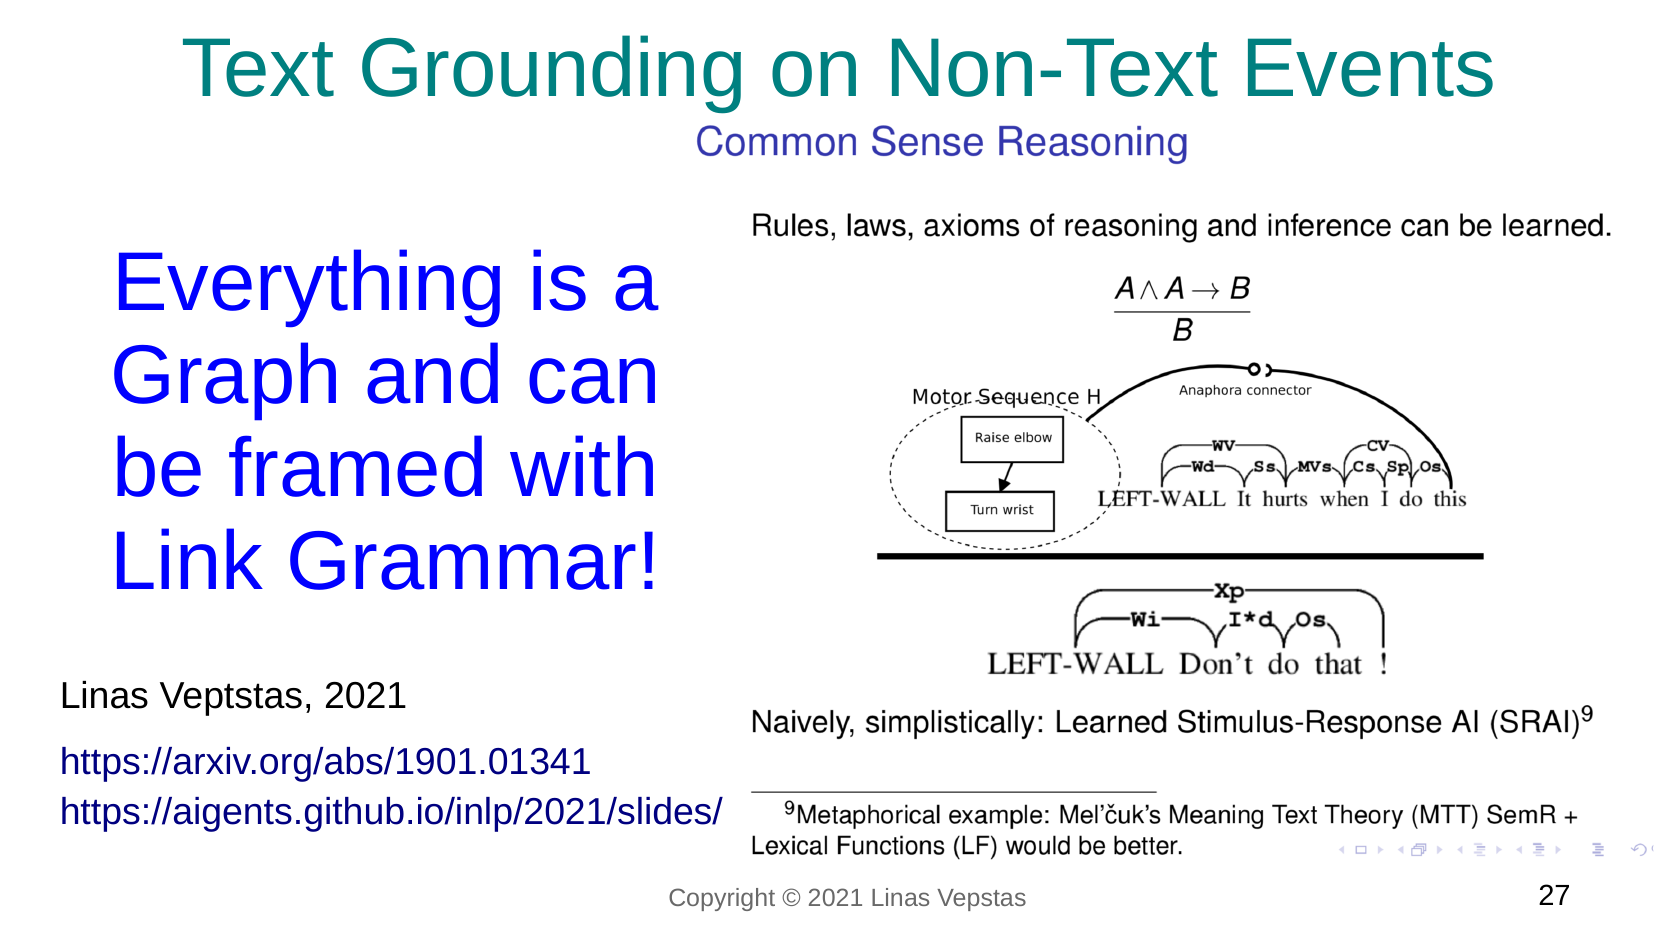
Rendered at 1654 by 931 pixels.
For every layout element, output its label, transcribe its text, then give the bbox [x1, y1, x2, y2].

picture [676, 103, 1654, 862]
text_box Linas Veptstas, 2021 https://arxiv.org/abs/1901.01341 [45, 667, 607, 790]
text_box https://aigents.github.io/inlp/2021/slides/ [45, 783, 739, 841]
text_box Text Grounding on Non-Text Events [0, 0, 1653, 135]
text_box Everything is a Graph and can be framed with Link Grammar! [28, 178, 693, 662]
